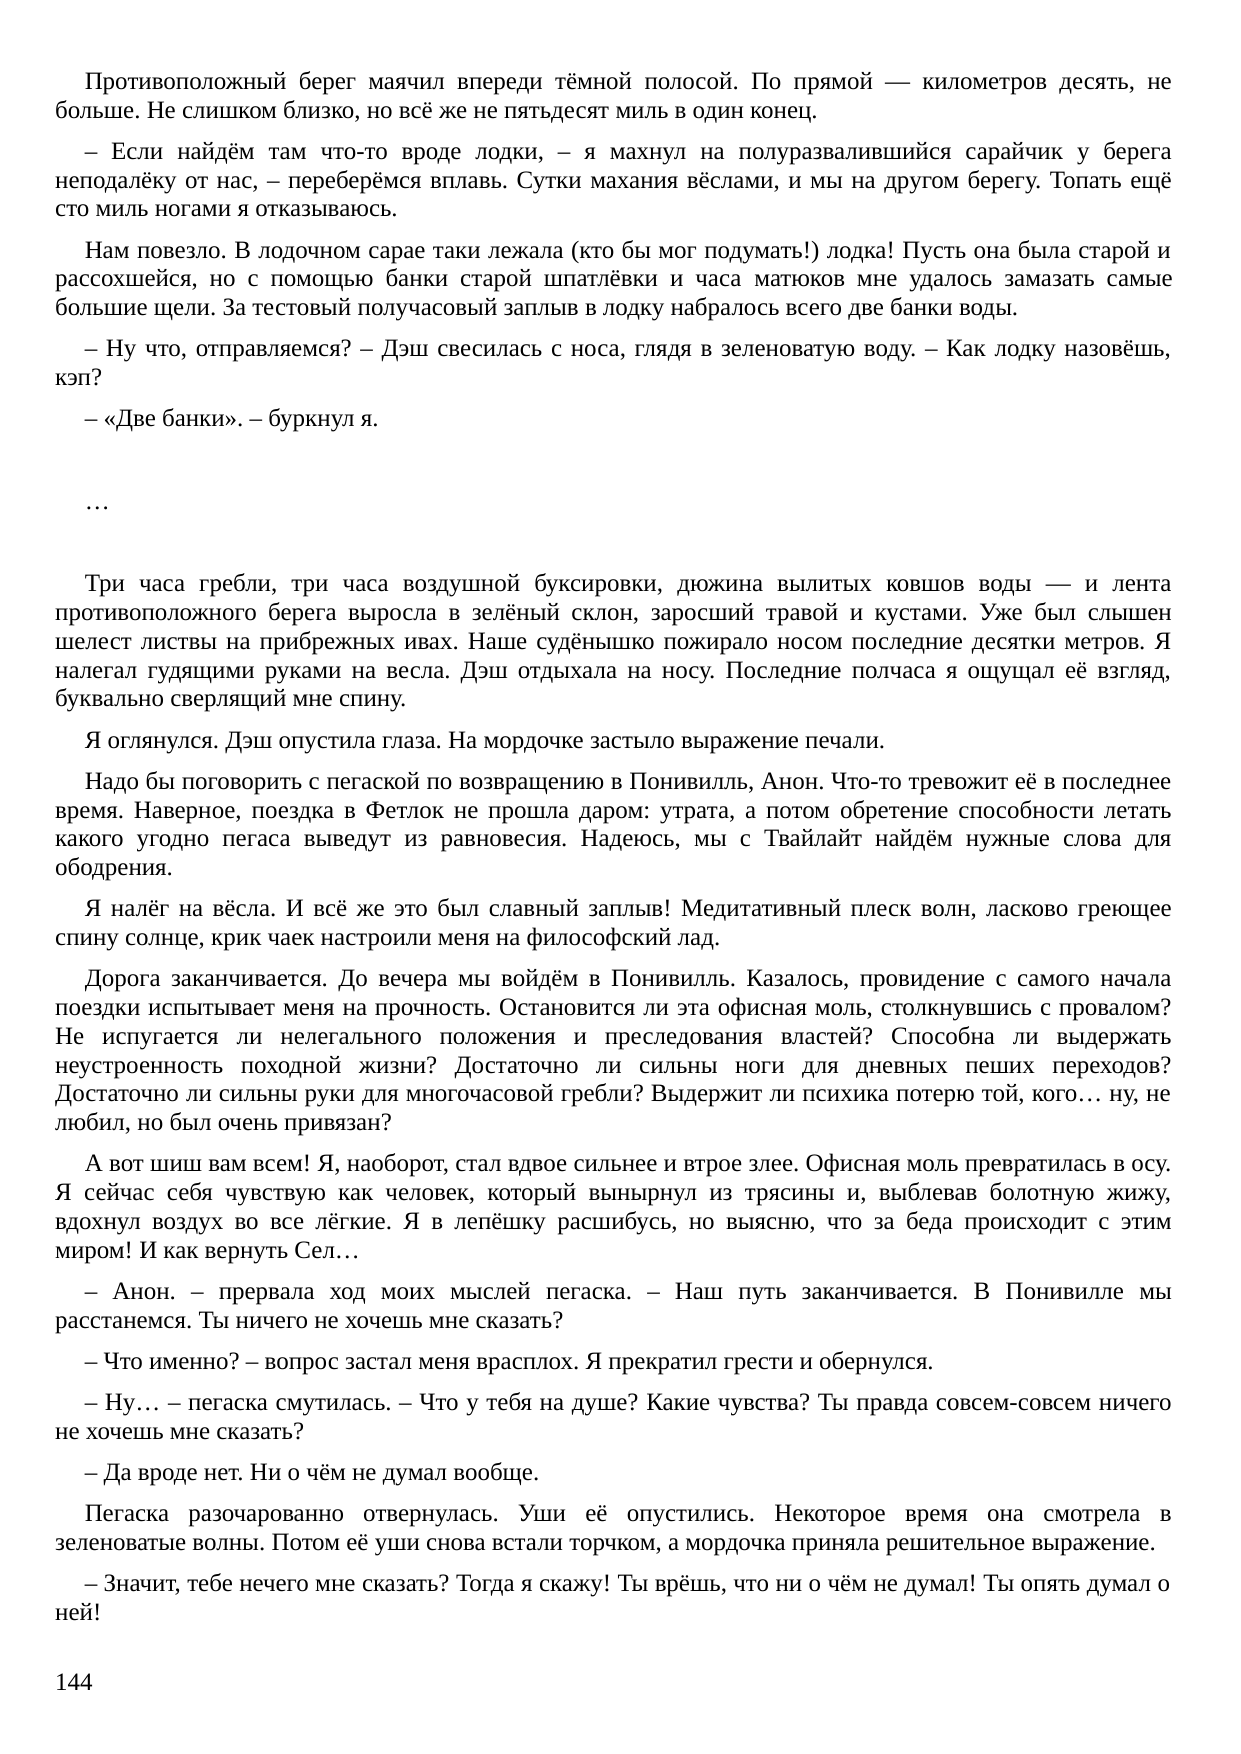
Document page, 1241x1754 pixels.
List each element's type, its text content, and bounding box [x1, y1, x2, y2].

text Надо бы поговорить с пегаской по возвращению в Понивилль, Анон. Что-то тревожит её в последнее время. Наверное, поездка в Фетлок не прошла даром: утрата, а потом обретение способности летать какого угодно пегаса выведут из равновесия. Надеюсь, мы с Твайлайт найдём нужные слова для ободрения. [55, 766, 1173, 881]
text – «Две банки». – буркнул я. [55, 403, 1173, 432]
text Нам повезло. В лодочном сарае таки лежала (кто бы мог подумать!) лодка! Пусть она была старой и рассохшейся, но с помощью банки старой шпатлёвки и часа матюков мне удалось замазать самые большие щели. За тестовый получасовый заплыв в лодку набралось всего две банки воды. [55, 235, 1173, 321]
text … [55, 486, 1173, 515]
text Пегаска разочарованно отвернулась. Уши её опустились. Некоторое время она смотрела в зеленоватые волны. Потом её уши снова встали торчком, а мордочка приняла решительное выражение. [55, 1498, 1173, 1556]
text – Ну что, отправляемся? – Дэш свесилась с носа, глядя в зеленоватую воду. – Как лодку назовёшь, кэп? [55, 333, 1173, 391]
text – Ну… – пегаска смутилась. – Что у тебя на душе? Какие чувства? Ты правда совсем-совсем ничего не хочешь мне сказать? [55, 1387, 1173, 1445]
text – Да вроде нет. Ни о чём не думал вообще. [55, 1457, 1173, 1486]
text Противоположный берег маячил впереди тёмной полосой. По прямой — километров десять, не больше. Не слишком близко, но всё же не пятьдесят миль в один конец. [55, 66, 1173, 123]
text – Если найдём там что-то вроде лодки, – я махнул на полуразвалившийся сарайчик у берега неподалёку от нас, – переберёмся вплавь. Сутки махания вёслами, и мы на другом берегу. Топать ещё сто миль ногами я отказываюсь. [55, 136, 1173, 222]
text – Значит, тебе нечего мне сказать? Тогда я скажу! Ты врёшь, что ни о чём не думал! Ты опять думал о ней! [55, 1568, 1173, 1626]
text Три часа гребли, три часа воздушной буксировки, дюжина вылитых ковшов воды — и лента противоположного берега выросла в зелёный склон, заросший травой и кустами. Уже был слышен шелест листвы на прибрежных ивах. Наше судёнышко пожирало носом последние десятки метров. Я налегал гудящими руками на весла. Дэш отдыхала на носу. Последние полчаса я ощущал её взгляд, буквально сверлящий мне спину. [55, 568, 1173, 712]
text А вот шиш вам всем! Я, наоборот, стал вдвое сильнее и втрое злее. Офисная моль превратилась в осу. Я сейчас себя чувствую как человек, который вынырнул из трясины и, выблевав болотную жижу, вдохнул воздух во все лёгкие. Я в лепёшку расшибусь, но выясню, что за беда происходит с этим миром! И как вернуть Сел… [55, 1148, 1173, 1263]
text – Что именно? – вопрос застал меня врасплох. Я прекратил грести и обернулся. [55, 1346, 1173, 1375]
text Дорога заканчивается. До вечера мы войдём в Понивилль. Казалось, провидение с самого начала поездки испытывает меня на прочность. Остановится ли эта офисная моль, столкнувшись с провалом? Не испугается ли нелегального положения и преследования властей? Способна ли выдержать неустроенность походной жизни? Достаточно ли сильны ноги для дневных пеших переходов? Достаточно ли сильны руки для многочасовой гребли? Выдержит ли психика потерю той, кого… ну, не любил, но был очень привязан? [55, 963, 1173, 1136]
text Я налёг на вёсла. И всё же это был славный заплыв! Медитативный плеск волн, ласково греющее спину солнце, крик чаек настроили меня на философский лад. [55, 893, 1173, 951]
text Я оглянулся. Дэш опустила глаза. На мордочке застыло выражение печали. [55, 725, 1173, 753]
text – Анон. – прервала ход моих мыслей пегаска. – Наш путь заканчивается. В Понивилле мы расстанемся. Ты ничего не хочешь мне сказать? [55, 1276, 1173, 1333]
